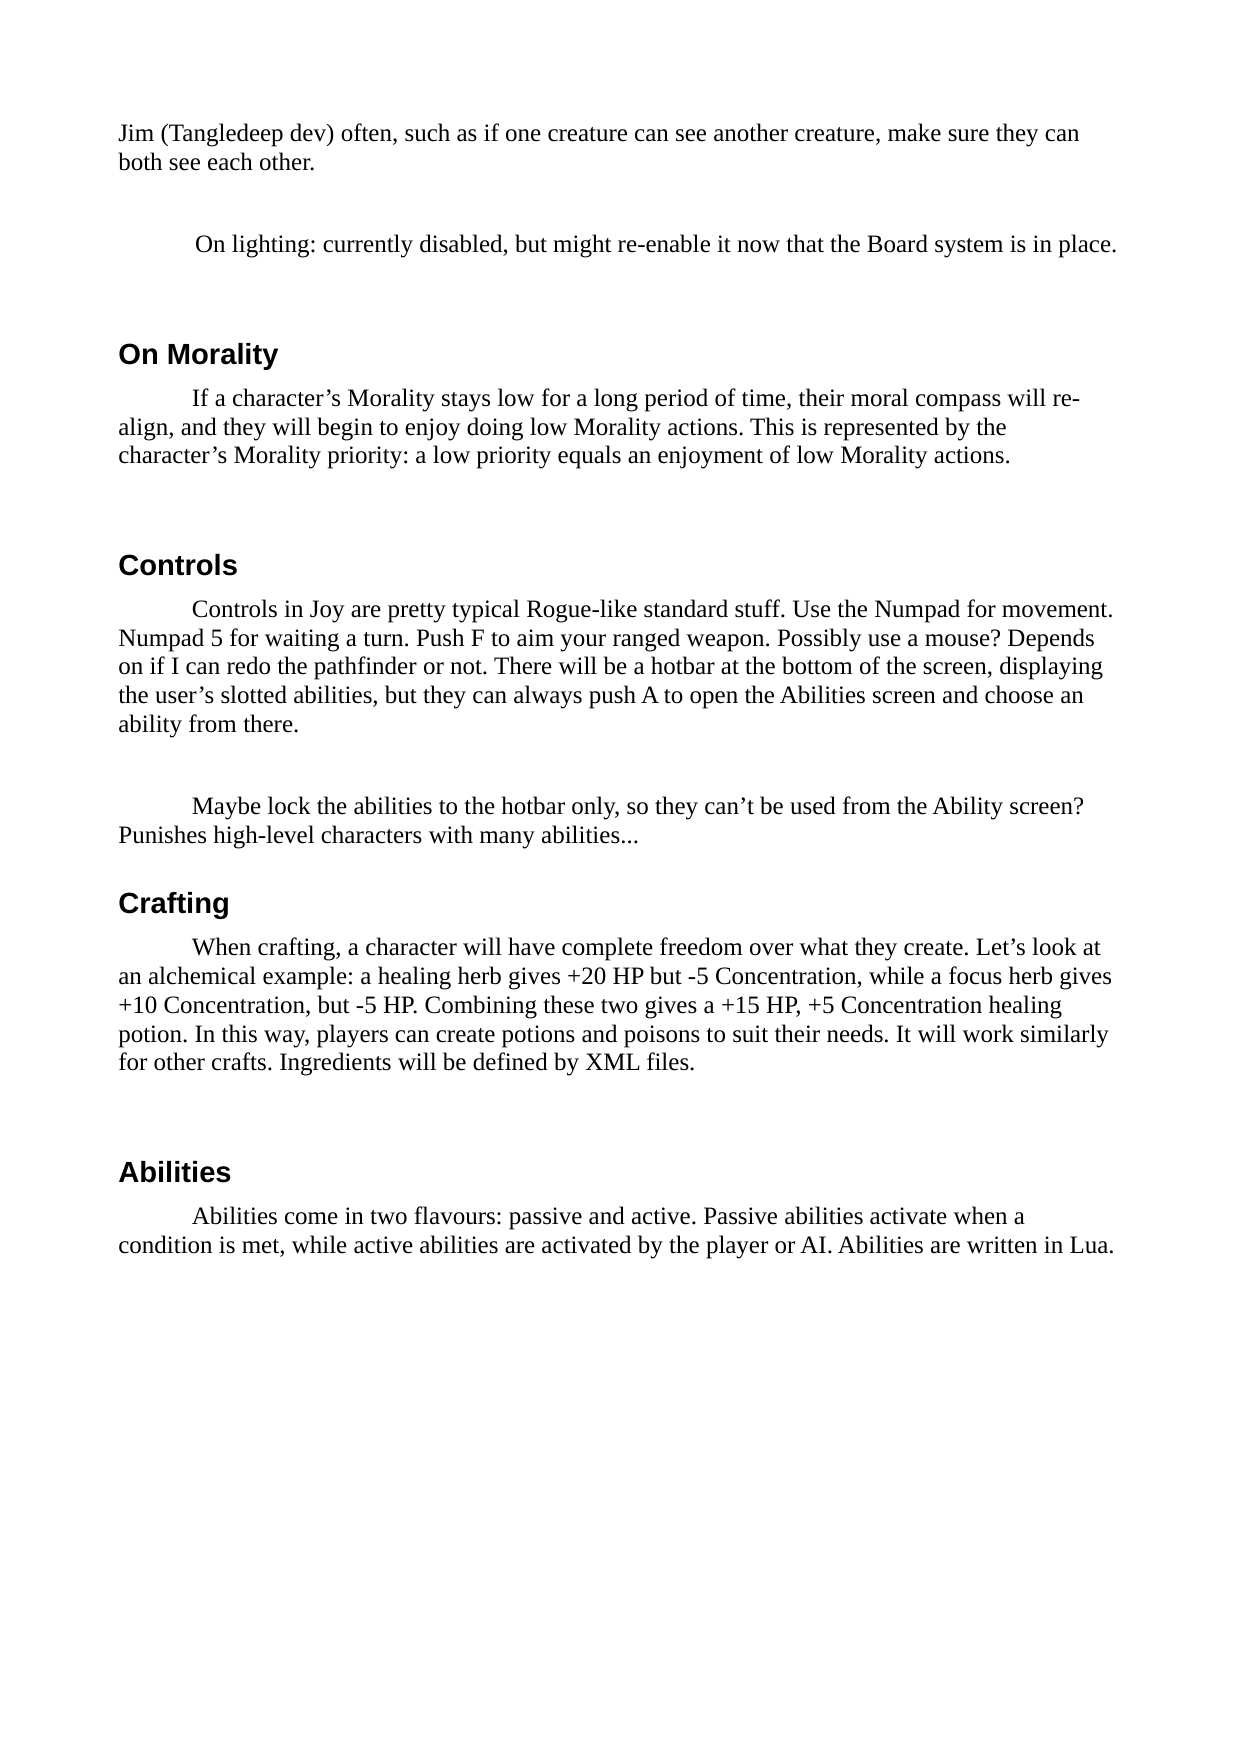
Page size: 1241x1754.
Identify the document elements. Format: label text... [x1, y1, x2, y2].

subtitle Abilities [118, 1155, 1122, 1188]
text Jim (Tangledeep dev) often, such as if one creature can see another creature, make sure they can both see each other. [118, 118, 1122, 176]
text Controls in Joy are pretty typical Rogue-like standard stuff. Use the Numpad for movement. Numpad 5 for waiting a turn. Push F to aim your ranged weapon. Possibly use a mouse? Depends on if I can redo the pathfinder or not. There will be a hotbar at the bottom of the screen, displaying the user’s slotted abilities, but they can always push A to open the Abilities screen and choose an ability from there. [118, 594, 1122, 738]
subtitle Crafting [118, 886, 1122, 920]
text Maybe lock the abilities to the hotbar only, so they can’t be used from the Ability screen? Punishes high-level characters with many abilities... [118, 791, 1122, 849]
subtitle On Morality [118, 337, 1122, 370]
text If a character’s Morality stays low for a long period of time, their moral compass will re-align, and they will begin to enjoy doing low Morality actions. This is represented by the character’s Morality priority: a low priority equals an enjoyment of low Morality actions. [118, 383, 1122, 469]
text On lighting: currently disabled, but might re-enable it now that the Board system is in place. [118, 229, 1122, 258]
text When crafting, a character will have complete freedom over what they create. Let’s look at an alchemical example: a healing herb gives +20 HP but -5 Concentration, while a focus herb gives +10 Concentration, but -5 HP. Combining these two gives a +15 HP, +5 Concentration healing potion. In this way, players can create potions and poisons to suit their needs. It will work similarly for other crafts. Ingredients will be defined by XML files. [118, 932, 1122, 1076]
subtitle Controls [118, 548, 1122, 581]
text Abilities come in two flavours: passive and active. Passive abilities activate when a condition is met, while active abilities are activated by the player or AI. Abilities are written in Lua. [118, 1201, 1122, 1258]
